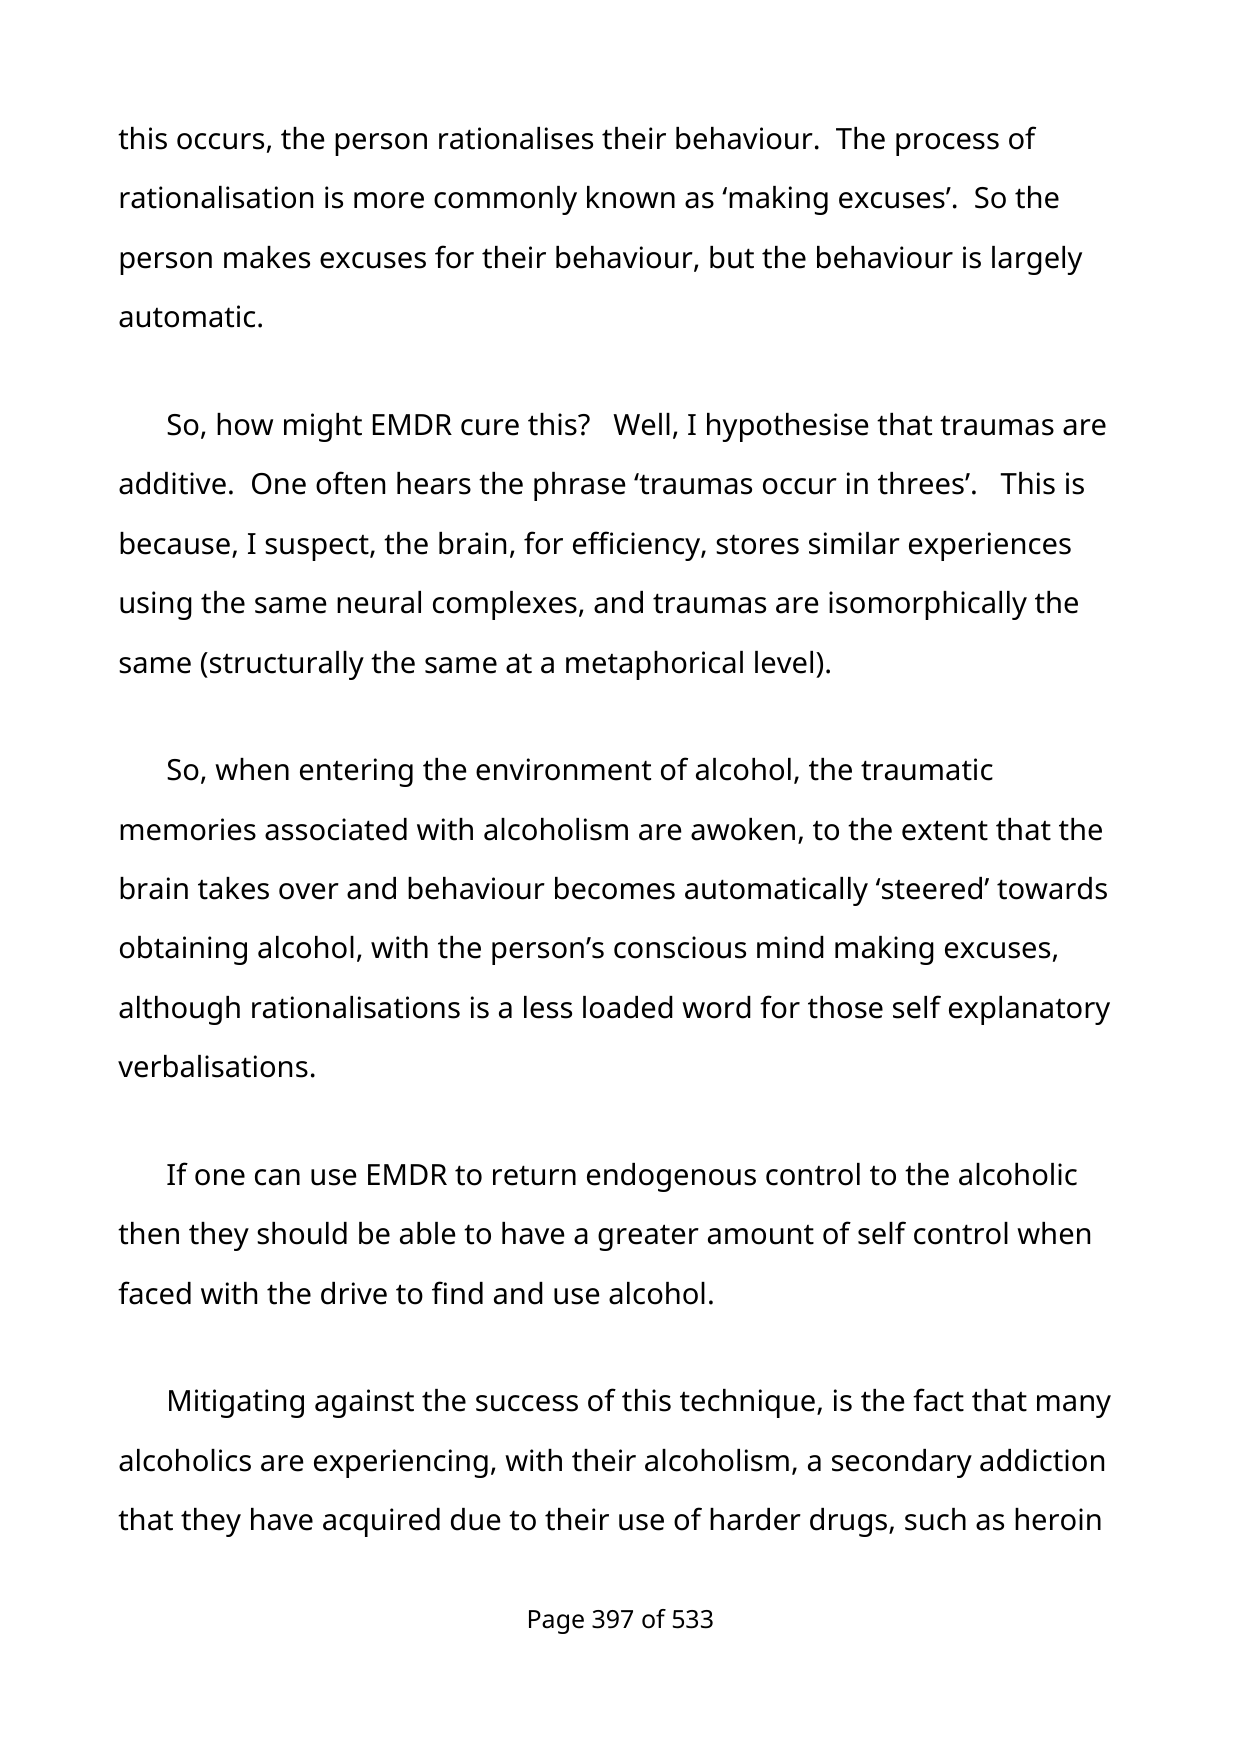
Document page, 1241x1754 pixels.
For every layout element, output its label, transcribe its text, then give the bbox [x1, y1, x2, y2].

text So, when entering the environment of alcohol, the traumatic memories associated with alcoholism are awoken, to the extent that the brain takes over and behaviour becomes automatically ‘steered’ towards obtaining alcohol, with the person’s conscious mind making excuses, although rationalisations is a less loaded word for those self explanatory verbalisations. [118, 749, 1122, 1086]
text Mitigating against the success of this technique, is the fact that many alcoholics are experiencing, with their alcoholism, a secondary addiction that they have acquired due to their use of harder drugs, such as heroin [118, 1380, 1122, 1539]
text So, how might EMDR cure this? Well, I hypothesise that traumas are additive. One often hears the phrase ‘traumas occur in threes’. This is because, I suspect, the brain, for efficiency, stores similar experiences using the same neural complexes, and traumas are isomorphically the same (structurally the same at a metaphorical level). [118, 404, 1122, 682]
text If one can use EMDR to return endogenous control to the alcoholic then they should be able to have a greater amount of self control when faced with the drive to find and use alcohol. [118, 1154, 1122, 1313]
text this occurs, the person rationalises their behaviour. The process of rationalisation is more commonly known as ‘making excuses’. So the person makes excuses for their behaviour, but the behaviour is largely automatic. [118, 118, 1122, 336]
